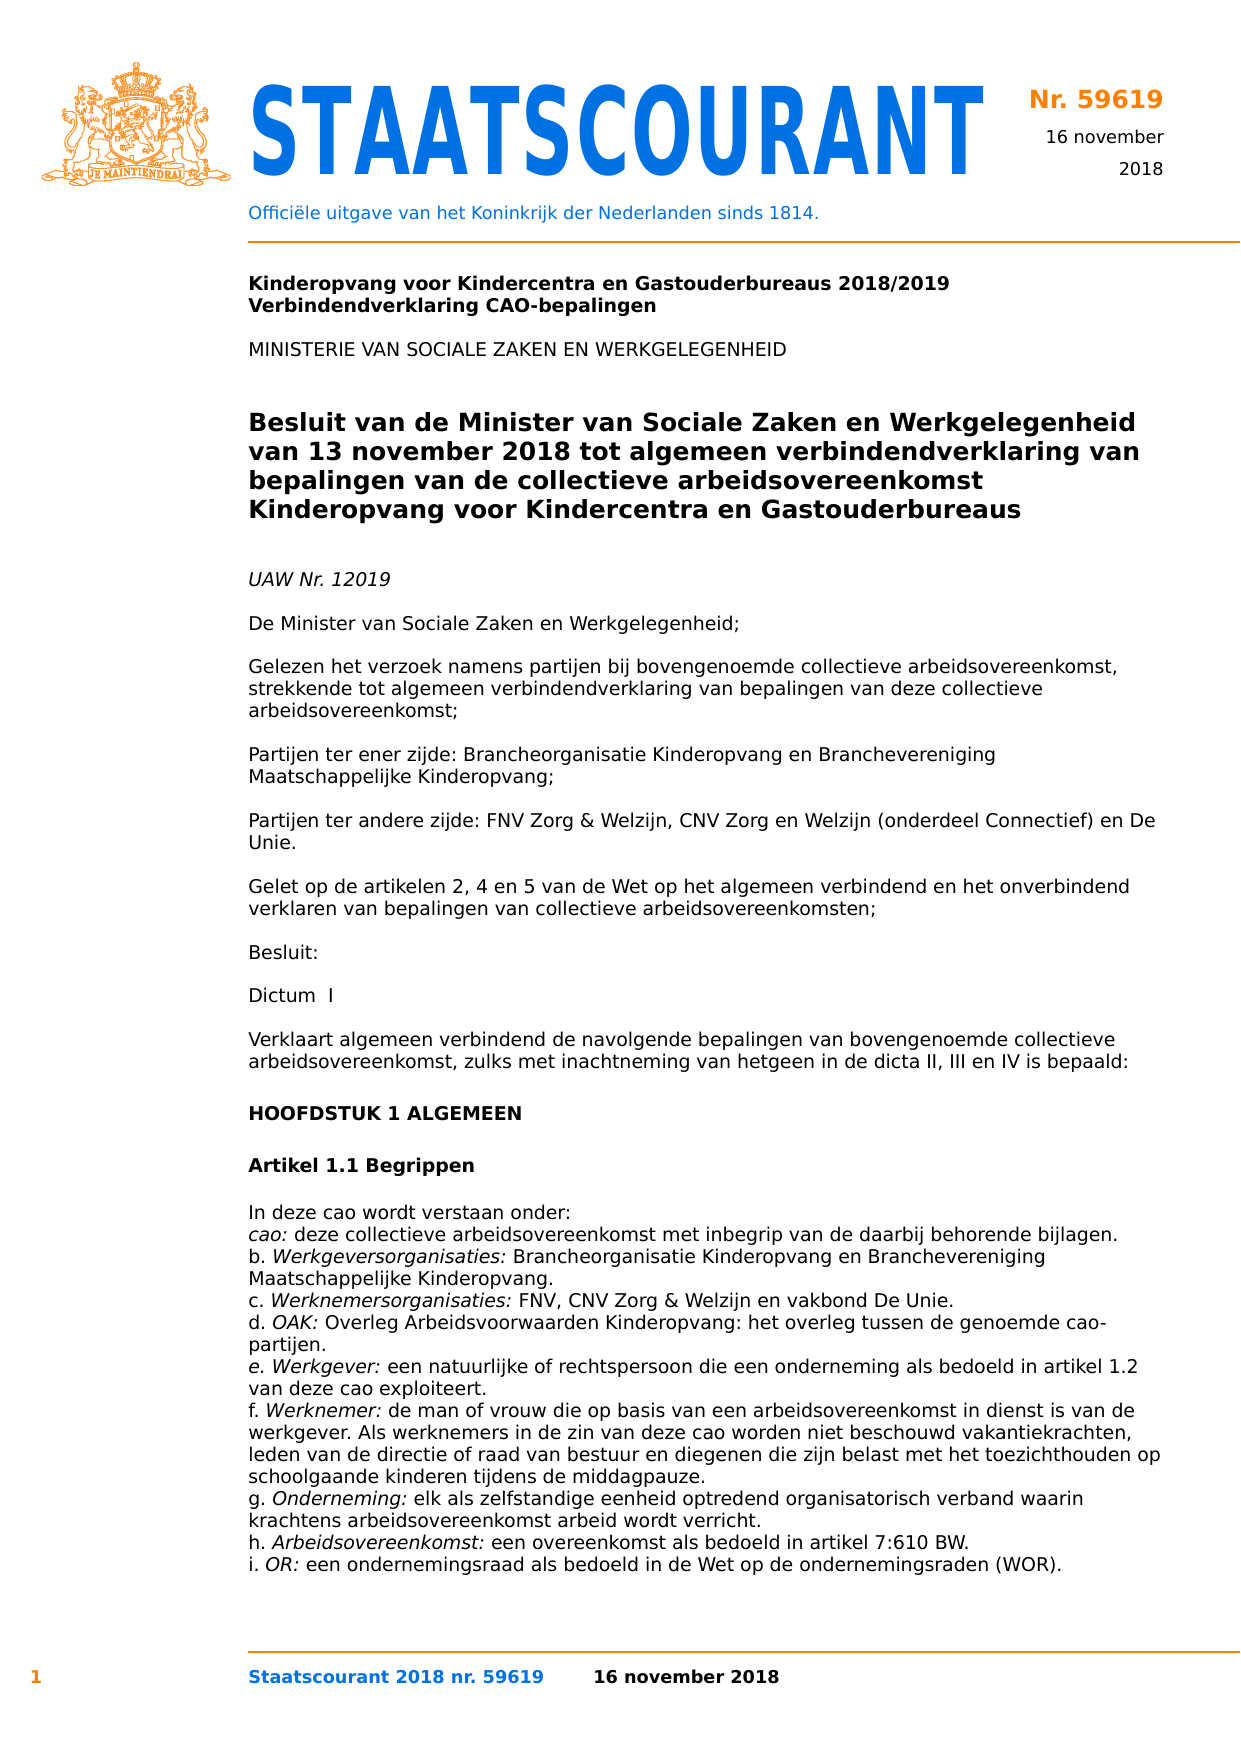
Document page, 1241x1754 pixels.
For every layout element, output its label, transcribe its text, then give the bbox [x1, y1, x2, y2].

text In deze cao wordt verstaan onder: [248, 1202, 1163, 1224]
subtitle Besluit van de Minister van Sociale Zaken en Werkgelegenheid van 13 november 2018 tot algemeen verbindendverklaring van bepalingen van de collectieve arbeidsovereenkomst Kinderopvang voor Kindercentra en Gastouderbureaus [248, 408, 1163, 525]
text MINISTERIE VAN SOCIALE ZAKEN EN WERKGELEGENHEID [248, 339, 1163, 361]
text UAW Nr. 12019 [248, 568, 1163, 591]
text Verklaart algemeen verbindend de navolgende bepalingen van bovengenoemde collectieve arbeidsovereenkomst, zulks met inachtneming van hetgeen in de dicta II, III en IV is bepaald: [248, 1029, 1163, 1073]
subtitle HOOFDSTUK 1 ALGEMEEN [248, 1103, 1163, 1125]
text Kinderopvang voor Kindercentra en Gastouderbureaus 2018/2019 [248, 273, 1163, 295]
table_cell Officiële uitgave van het Koninkrijk der Nederlanden sinds 1814. [248, 203, 1240, 241]
text Verbindendverklaring CAO-bepalingen [248, 295, 1163, 317]
table_header Nr. 59619 [998, 62, 1240, 121]
text f. Werknemer: de man of vrouw die op basis van een arbeidsovereenkomst in dienst is van de werkgever. Als werknemers in de zin van deze cao worden niet beschouwd vakantiekrachten, leden van de directie of raad van bestuur en diegenen die zijn belast met het toezichthouden op schoolgaande kinderen tijdens de middagpauze. [248, 1400, 1163, 1488]
table_cell 2018 [998, 153, 1240, 203]
text Gelezen het verzoek namens partijen bij bovengenoemde collectieve arbeidsovereenkomst, strekkende tot algemeen verbindendverklaring van bepalingen van deze collectieve arbeidsovereenkomst; [248, 656, 1163, 722]
text b. Werkgeversorganisaties: Brancheorganisatie Kinderopvang en Branchevereniging Maatschappelijke Kinderopvang. [248, 1246, 1163, 1290]
text cao: deze collectieve arbeidsovereenkomst met inbegrip van de daarbij behorende bijlagen. [248, 1224, 1163, 1246]
table_cell 16 november [998, 121, 1240, 153]
text Dictum I [248, 985, 1163, 1007]
text g. Onderneming: elk als zelfstandige eenheid optredend organisatorisch verband waarin krachtens arbeidsovereenkomst arbeid wordt verricht. [248, 1488, 1163, 1532]
text i. OR: een ondernemingsraad als bedoeld in de Wet op de ondernemingsraden (WOR). [248, 1554, 1163, 1576]
picture [41, 62, 231, 186]
text d. OAK: Overleg Arbeidsvoorwaarden Kinderopvang: het overleg tussen de genoemde cao-partijen. [248, 1312, 1163, 1356]
table_header [25, 62, 248, 241]
text c. Werknemersorganisaties: FNV, CNV Zorg & Welzijn en vakbond De Unie. [248, 1290, 1163, 1312]
subtitle Artikel 1.1 Begrippen [248, 1155, 1163, 1177]
text De Minister van Sociale Zaken en Werkgelegenheid; [248, 612, 1163, 634]
table_header STAATSCOURANT [248, 62, 998, 203]
text Besluit: [248, 942, 1163, 963]
text Gelet op de artikelen 2, 4 en 5 van de Wet op het algemeen verbindend en het onverbindend verklaren van bepalingen van collectieve arbeidsovereenkomsten; [248, 876, 1163, 920]
text h. Arbeidsovereenkomst: een overeenkomst als bedoeld in artikel 7:610 BW. [248, 1532, 1163, 1554]
text Partijen ter ener zijde: Brancheorganisatie Kinderopvang en Branchevereniging Maatschappelijke Kinderopvang; [248, 744, 1163, 788]
text e. Werkgever: een natuurlijke of rechtspersoon die een onderneming als bedoeld in artikel 1.2 van deze cao exploiteert. [248, 1356, 1163, 1400]
text Partijen ter andere zijde: FNV Zorg & Welzijn, CNV Zorg en Welzijn (onderdeel Connectief) en De Unie. [248, 810, 1163, 854]
